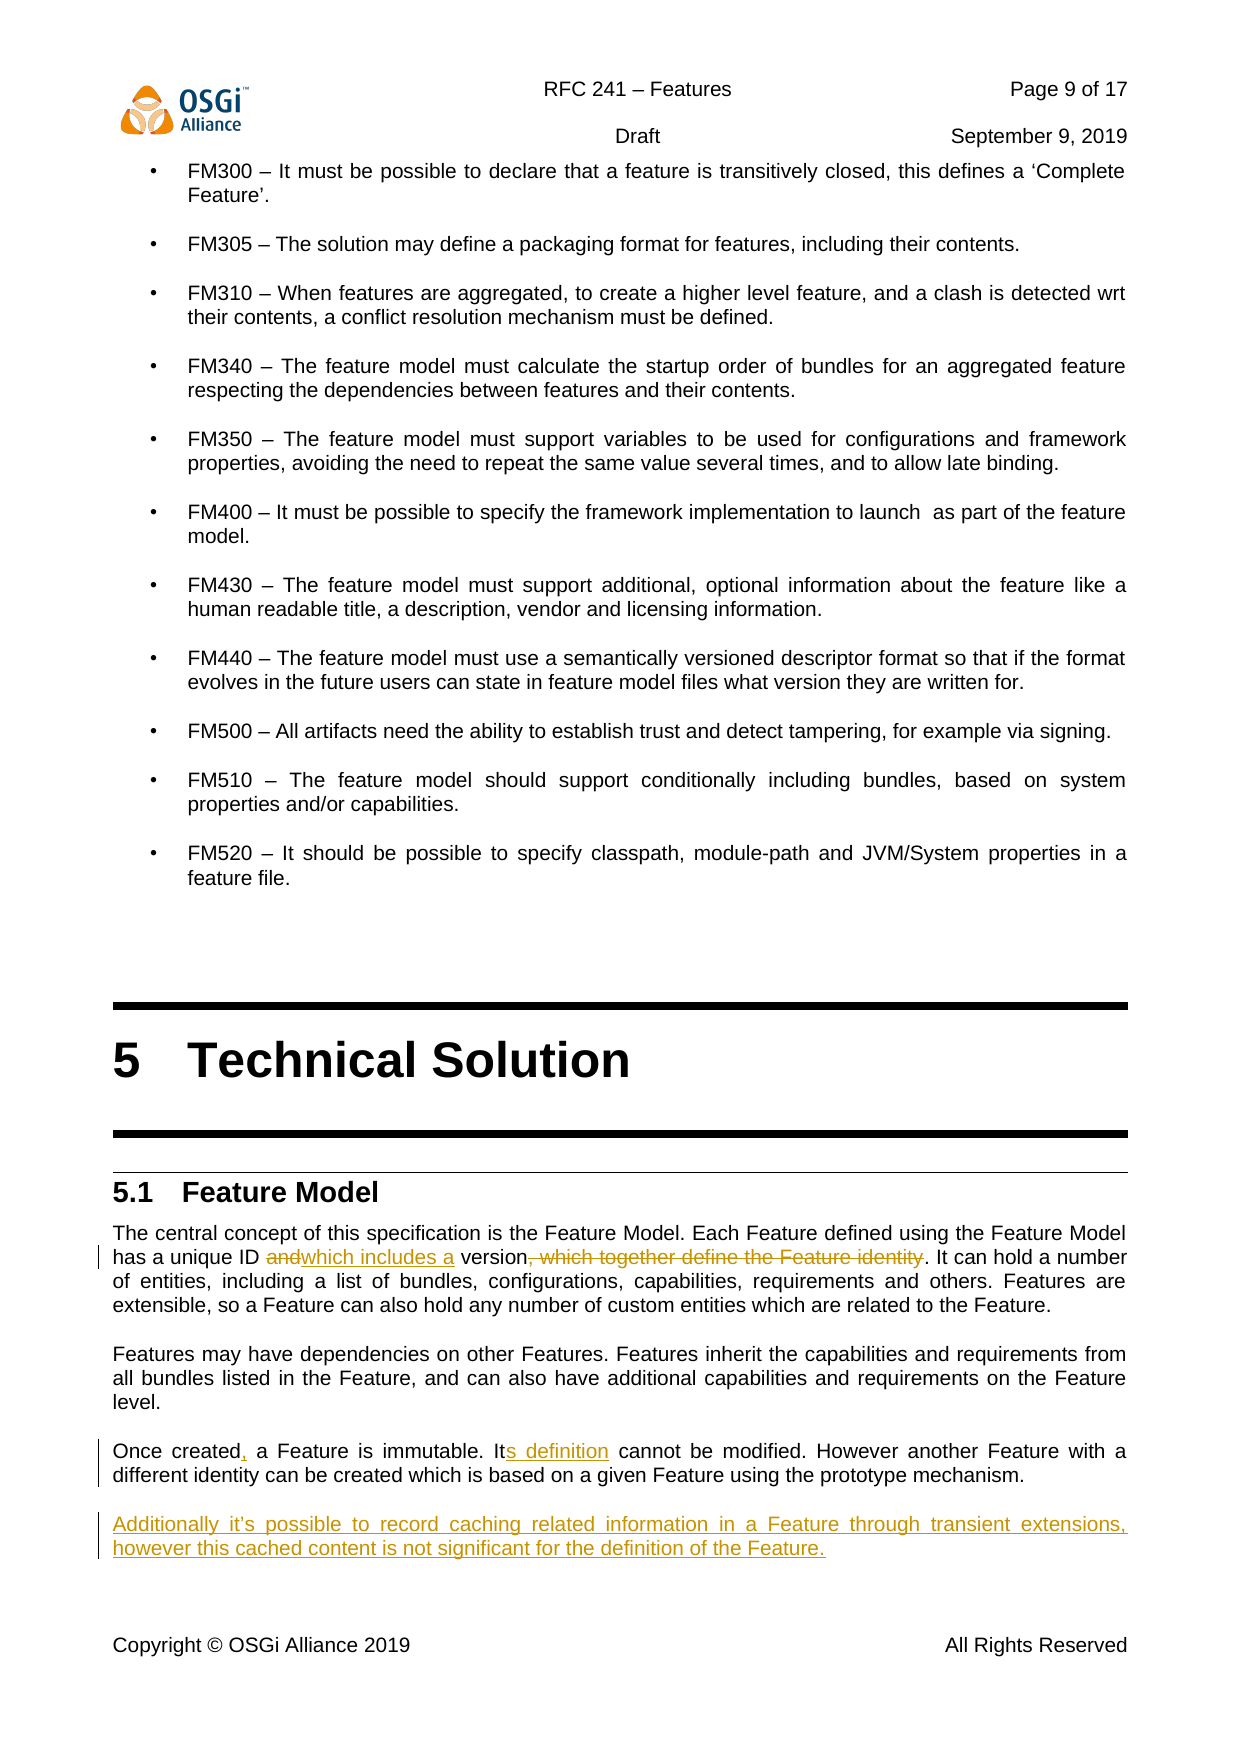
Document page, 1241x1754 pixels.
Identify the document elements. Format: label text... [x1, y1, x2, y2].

list FM310 – When features are aggregated, to create a higher level feature, and a clash is detected wrt their contents, a conflict resolution mechanism must be defined. [150, 281, 1128, 329]
picture [113, 78, 257, 142]
list FM400 – It must be possible to specify the framework implementation to launch as part of the feature model. [150, 500, 1128, 548]
list FM440 – The feature model must use a semantically versioned descriptor format so that if the format evolves in the future users can state in feature model files what version they are written for. [150, 646, 1128, 694]
text The central concept of this specification is the Feature Model. Each Feature defined using the Feature Model has a unique ID which includes a version. It can hold a number of entities, including a list of bundles, configurations, capabilities, requirements and others. Features are extensible, so a Feature can also hold any number of custom entities which are related to the Feature. [112, 1221, 1128, 1317]
subtitle Technical Solution [112, 1003, 1128, 1138]
list FM350 – The feature model must support variables to be used for configurations and framework properties, avoiding the need to repeat the same value several times, and to allow late binding. [150, 427, 1128, 475]
list FM300 – It must be possible to declare that a feature is transitively closed, this defines a ‘Complete Feature’. [150, 159, 1128, 207]
text however this cached content is not significant for the definition of the Feature. [112, 1534, 1128, 1559]
text Features may have dependencies on other Features. Features inherit the capabilities and requirements from all bundles listed in the Feature, and can also have additional capabilities and requirements on the Feature level. [112, 1342, 1128, 1414]
text Additionally it’s possible to record caching related information in a Feature through transient extensions, [112, 1512, 1128, 1533]
subtitle Feature Model [112, 1173, 1128, 1208]
text Once created, a Feature is immutable. Its definition cannot be modified. However another Feature with a different identity can be created which is based on a given Feature using the prototype mechanism. [112, 1439, 1128, 1487]
list FM510 – The feature model should support conditionally including bundles, based on system properties and/or capabilities. [150, 768, 1128, 816]
list FM430 – The feature model must support additional, optional information about the feature like a human readable title, a description, vendor and licensing information. [150, 573, 1128, 621]
list FM520 – It should be possible to specify classpath, module-path and JVM/System properties in a feature file. [150, 841, 1128, 889]
list FM500 – All artifacts need the ability to establish trust and detect tampering, for example via signing. [150, 719, 1128, 743]
list FM340 – The feature model must calculate the startup order of bundles for an aggregated feature respecting the dependencies between features and their contents. [150, 354, 1128, 402]
list FM305 – The solution may define a packaging format for features, including their contents. [150, 232, 1128, 256]
